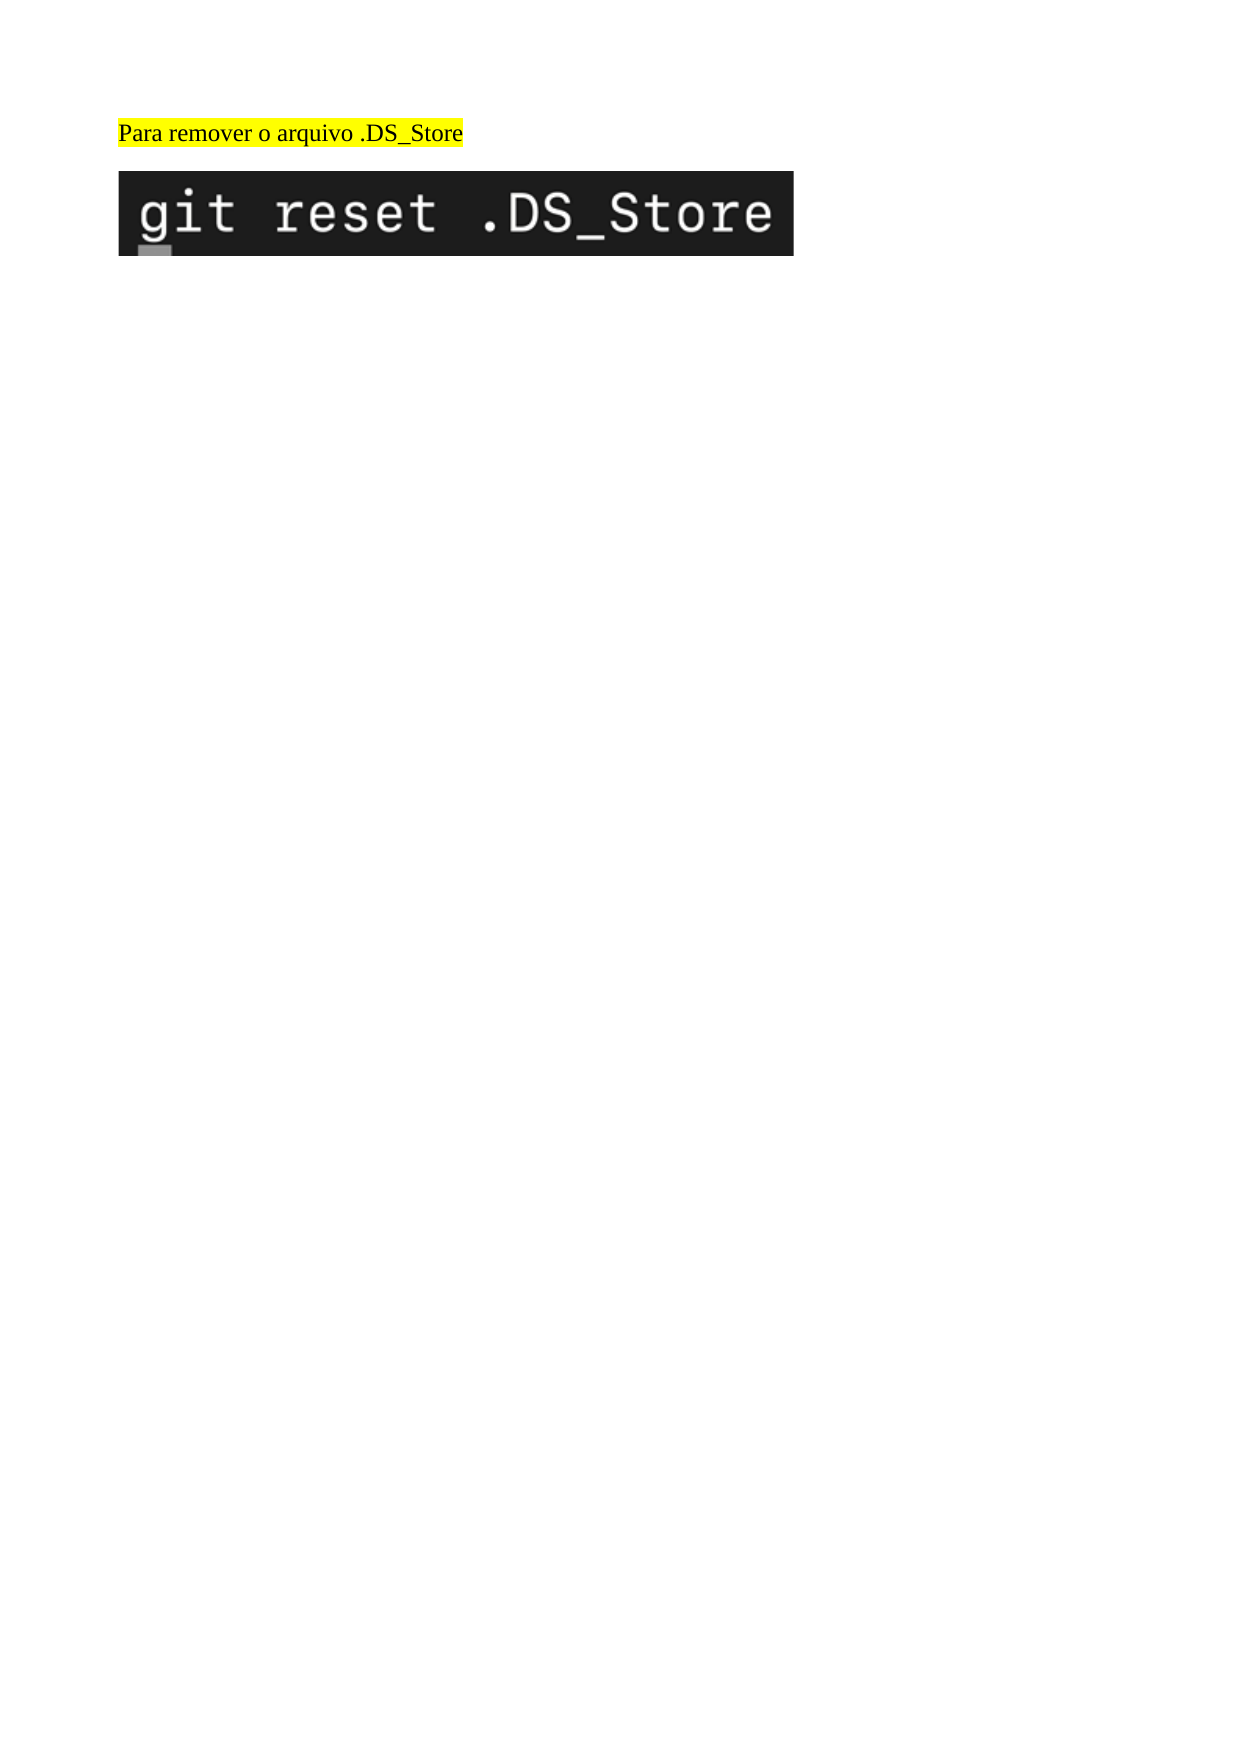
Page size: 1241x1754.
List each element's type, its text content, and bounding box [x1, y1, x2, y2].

picture [118, 171, 794, 256]
text Para remover o arquivo .DS_Store [118, 118, 1122, 147]
